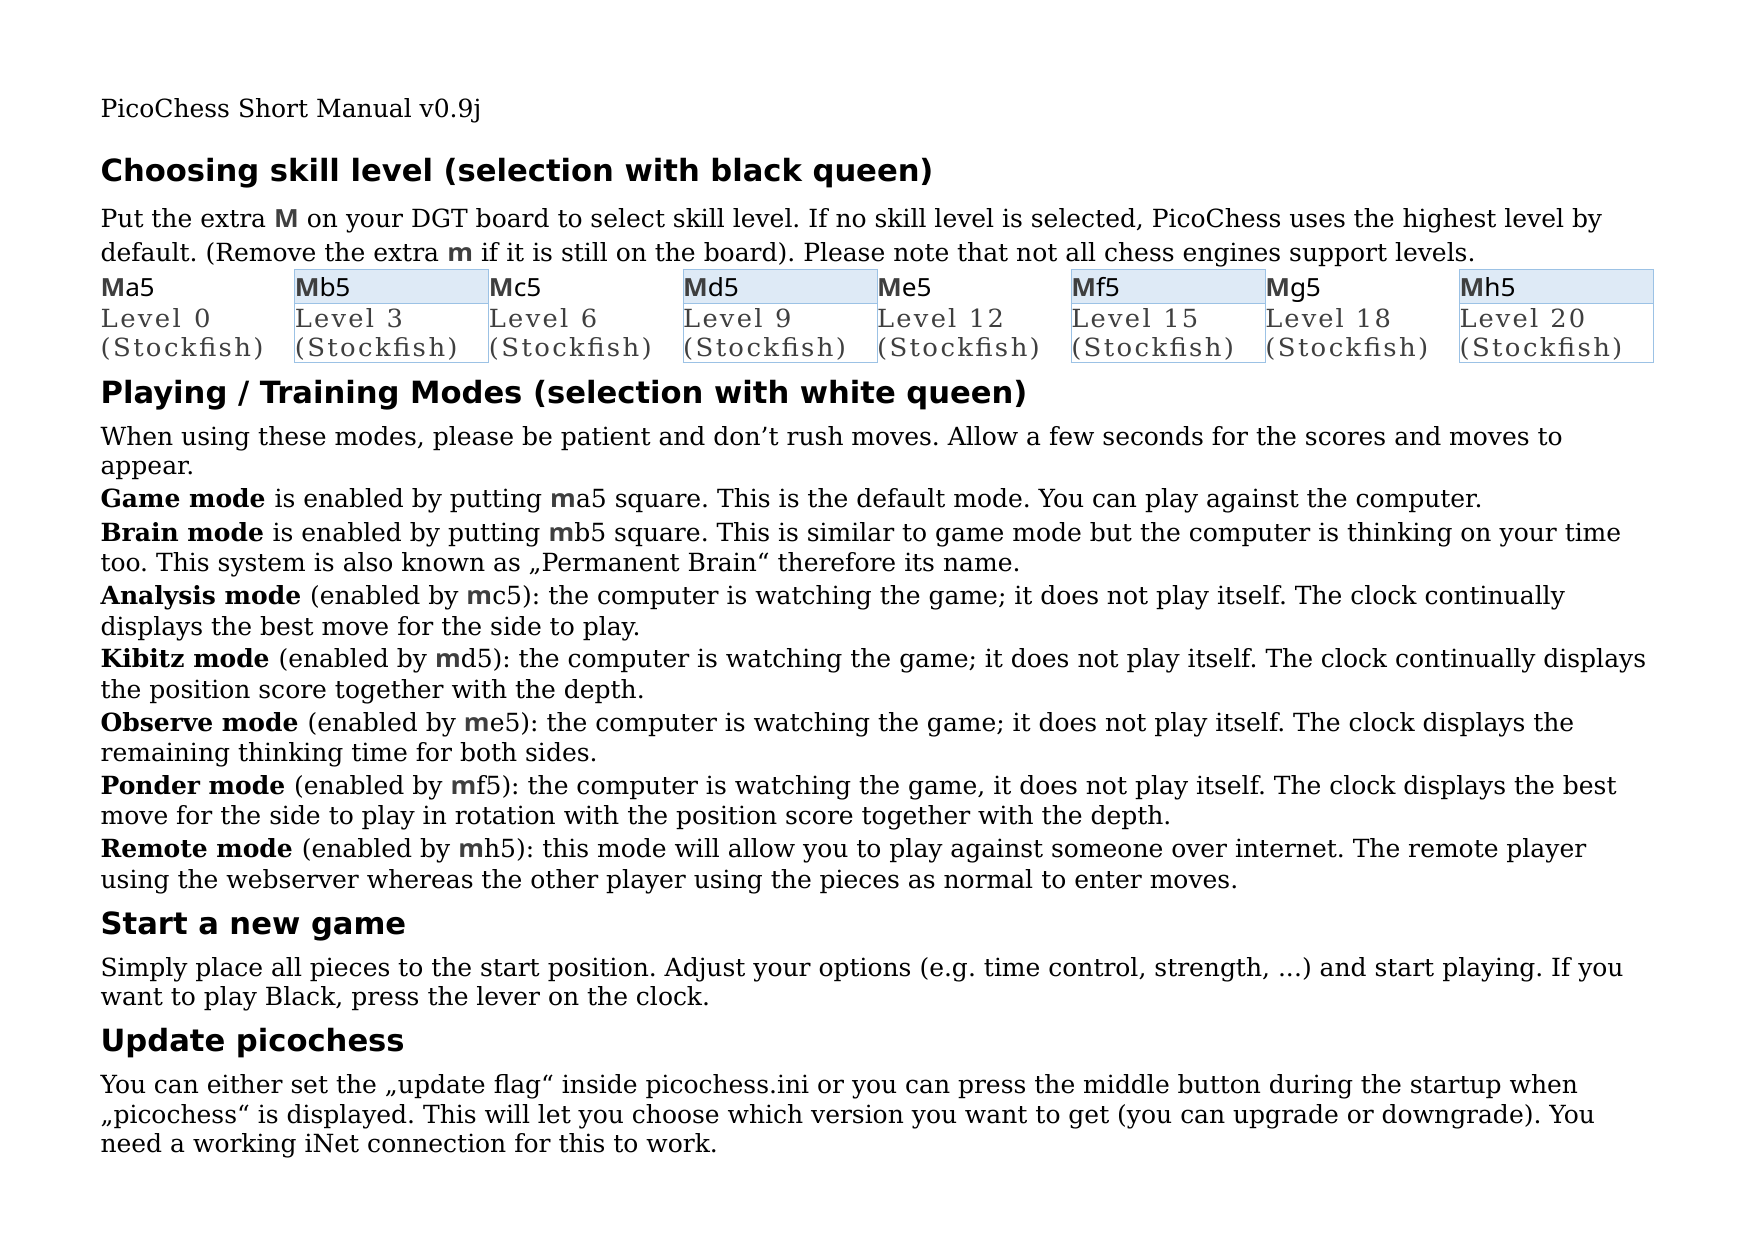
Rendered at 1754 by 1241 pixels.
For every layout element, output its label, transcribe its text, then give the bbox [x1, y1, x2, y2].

table_cell Level 3 (Stockfish) [295, 304, 488, 362]
text Game mode is enabled by putting ma5 square. This is the default mode. You can play against the computer. [100, 481, 1653, 514]
text Ponder mode (enabled by mf5): the computer is watching the game, it does not play itself. The clock displays the best move for the side to play in rotation with the position score together with the depth. [100, 767, 1653, 831]
text Simply place all pieces to the start position. Adjust your options (e.g. time control, strength, ...) and start playing. If you [100, 953, 1653, 982]
table_cell Level 12 (Stockfish) [878, 303, 1071, 362]
table_header Mh5 [1460, 270, 1653, 303]
text Kibitz mode (enabled by md5): the computer is watching the game; it does not play itself. The clock continually displays the position score together with the depth. [100, 641, 1653, 704]
text Analysis mode (enabled by mc5): the computer is watching the game; it does not play itself. The clock continually displays the best move for the side to play. [100, 578, 1653, 641]
table_cell Level 6 (Stockfish) [489, 303, 683, 362]
table_cell Level 20 (Stockfish) [1460, 304, 1653, 362]
text Observe mode (enabled by me5): the computer is watching the game; it does not play itself. The clock displays the remaining thinking time for both sides. [100, 704, 1653, 767]
table_cell Level 9 (Stockfish) [684, 304, 877, 362]
table_header Me5 [878, 269, 1071, 303]
text You can either set the „update flag“ inside picochess.ini or you can press the middle button during the startup when „picochess“ is displayed. This will let you choose which version you want to get (you can upgrade or downgrade). You need a working iNet connection for this to work. [100, 1071, 1653, 1158]
table_cell Level 18 (Stockfish) [1266, 303, 1459, 362]
text Put the extra M on your DGT board to select skill level. If no skill level is selected, PicoChess uses the highest level by default. (Remove the extra m if it is still on the board). Please note that not all chess engines support levels. [100, 201, 1653, 269]
table_header Mc5 [489, 269, 683, 303]
text Brain mode is enabled by putting mb5 square. This is similar to game mode but the computer is thinking on your time too. This system is also known as „Permanent Brain“ therefore its name. [100, 514, 1653, 578]
table_header Ma5 [100, 269, 294, 303]
subtitle Update picochess [100, 1023, 1653, 1059]
table_header Mf5 [1072, 270, 1265, 303]
table_header Md5 [684, 270, 877, 303]
subtitle Start a new game [100, 906, 1653, 941]
text Remote mode (enabled by mh5): this mode will allow you to play against someone over internet. The remote player using the webserver whereas the other player using the pieces as normal to enter moves. [100, 831, 1653, 894]
table_header Mb5 [295, 270, 488, 303]
subtitle Choosing skill level (selection with black queen) [100, 153, 1653, 189]
table_cell Level 0 (Stockfish) [100, 303, 294, 362]
text want to play Black, press the lever on the clock. [100, 982, 1653, 1011]
table_cell Level 15 (Stockfish) [1072, 304, 1265, 362]
table_header Mg5 [1266, 269, 1459, 303]
text When using these modes, please be patient and don’t rush moves. Allow a few seconds for the scores and moves to appear. [100, 422, 1653, 481]
subtitle Playing / Training Modes (selection with white queen) [100, 375, 1653, 410]
